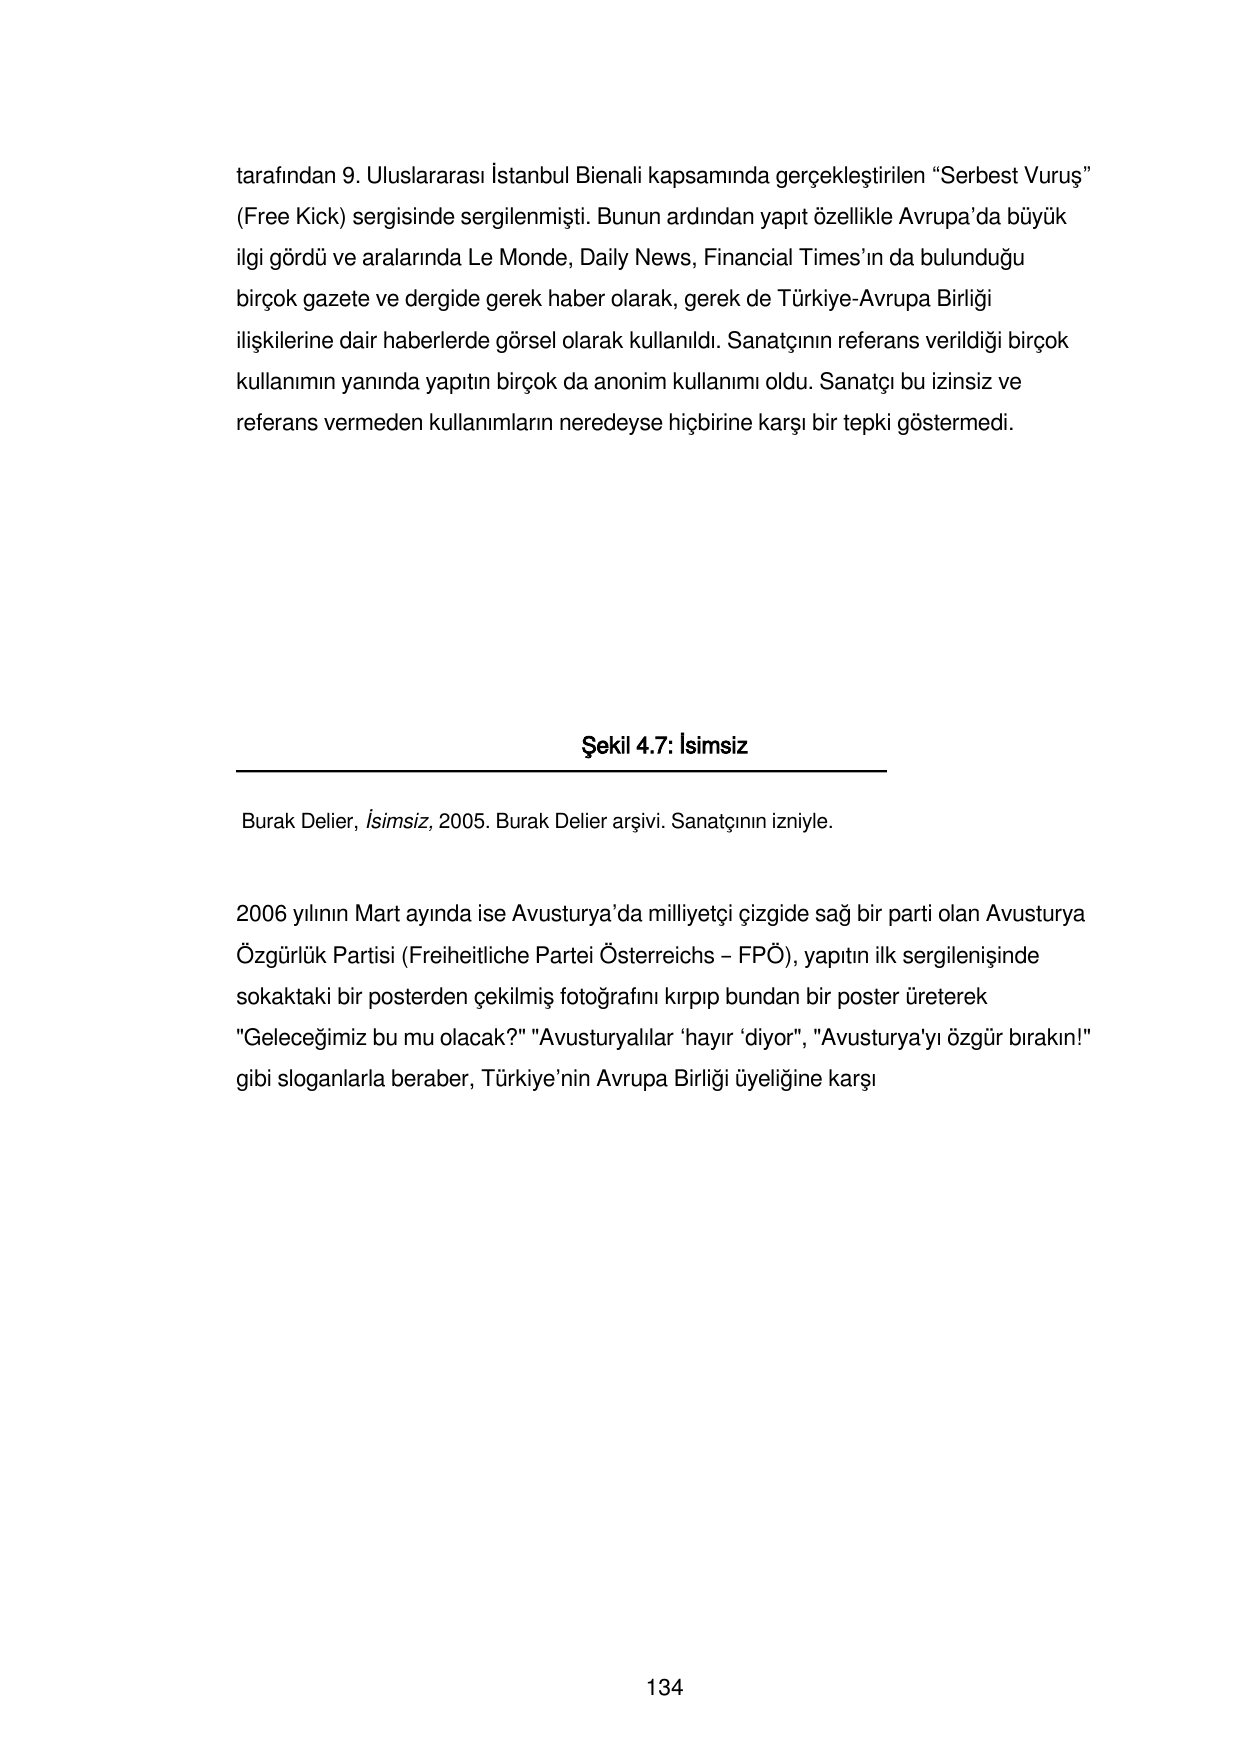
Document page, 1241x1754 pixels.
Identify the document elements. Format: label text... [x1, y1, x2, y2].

text 2006 yılının Mart ayında ise Avusturya’da milliyetçi çizgide sağ bir parti olan Avusturya Özgürlük Partisi (Freiheitliche Partei Österreichs – FPÖ), yapıtın ilk sergilenişinde sokaktaki bir posterden çekilmiş fotoğrafını kırpıp bundan bir poster üreterek "Geleceğimiz bu mu olacak?" "Avusturyalılar ‘hayır ‘diyor", "Avusturya'yı özgür bırakın!" gibi sloganlarla beraber, Türkiye’nin Avrupa Birliği üyeliğine karşı [236, 899, 1093, 1091]
text Burak Delier, İsimsiz, 2005. Burak Delier arşivi. Sanatçının izniyle. [236, 808, 1093, 833]
text Şekil 4.7: İsimsiz [236, 730, 1093, 758]
text tarafından 9. Uluslararası İstanbul Bienali kapsamında gerçekleştirilen “Serbest Vuruş” (Free Kick) sergisinde sergilenmişti. Bunun ardından yapıt özellikle Avrupa’da büyük ilgi gördü ve aralarında Le Monde, Daily News, Financial Times’ın da bulunduğu birçok gazete ve dergide gerek haber olarak, gerek de Türkiye-Avrupa Birliği ilişkilerine dair haberlerde görsel olarak kullanıldı. Sanatçının referans verildiği birçok kullanımın yanında yapıtın birçok da anonim kullanımı oldu. Sanatçı bu izinsiz ve referans vermeden kullanımların neredeyse hiçbirine karşı bir tepki göstermedi. [236, 160, 1093, 435]
